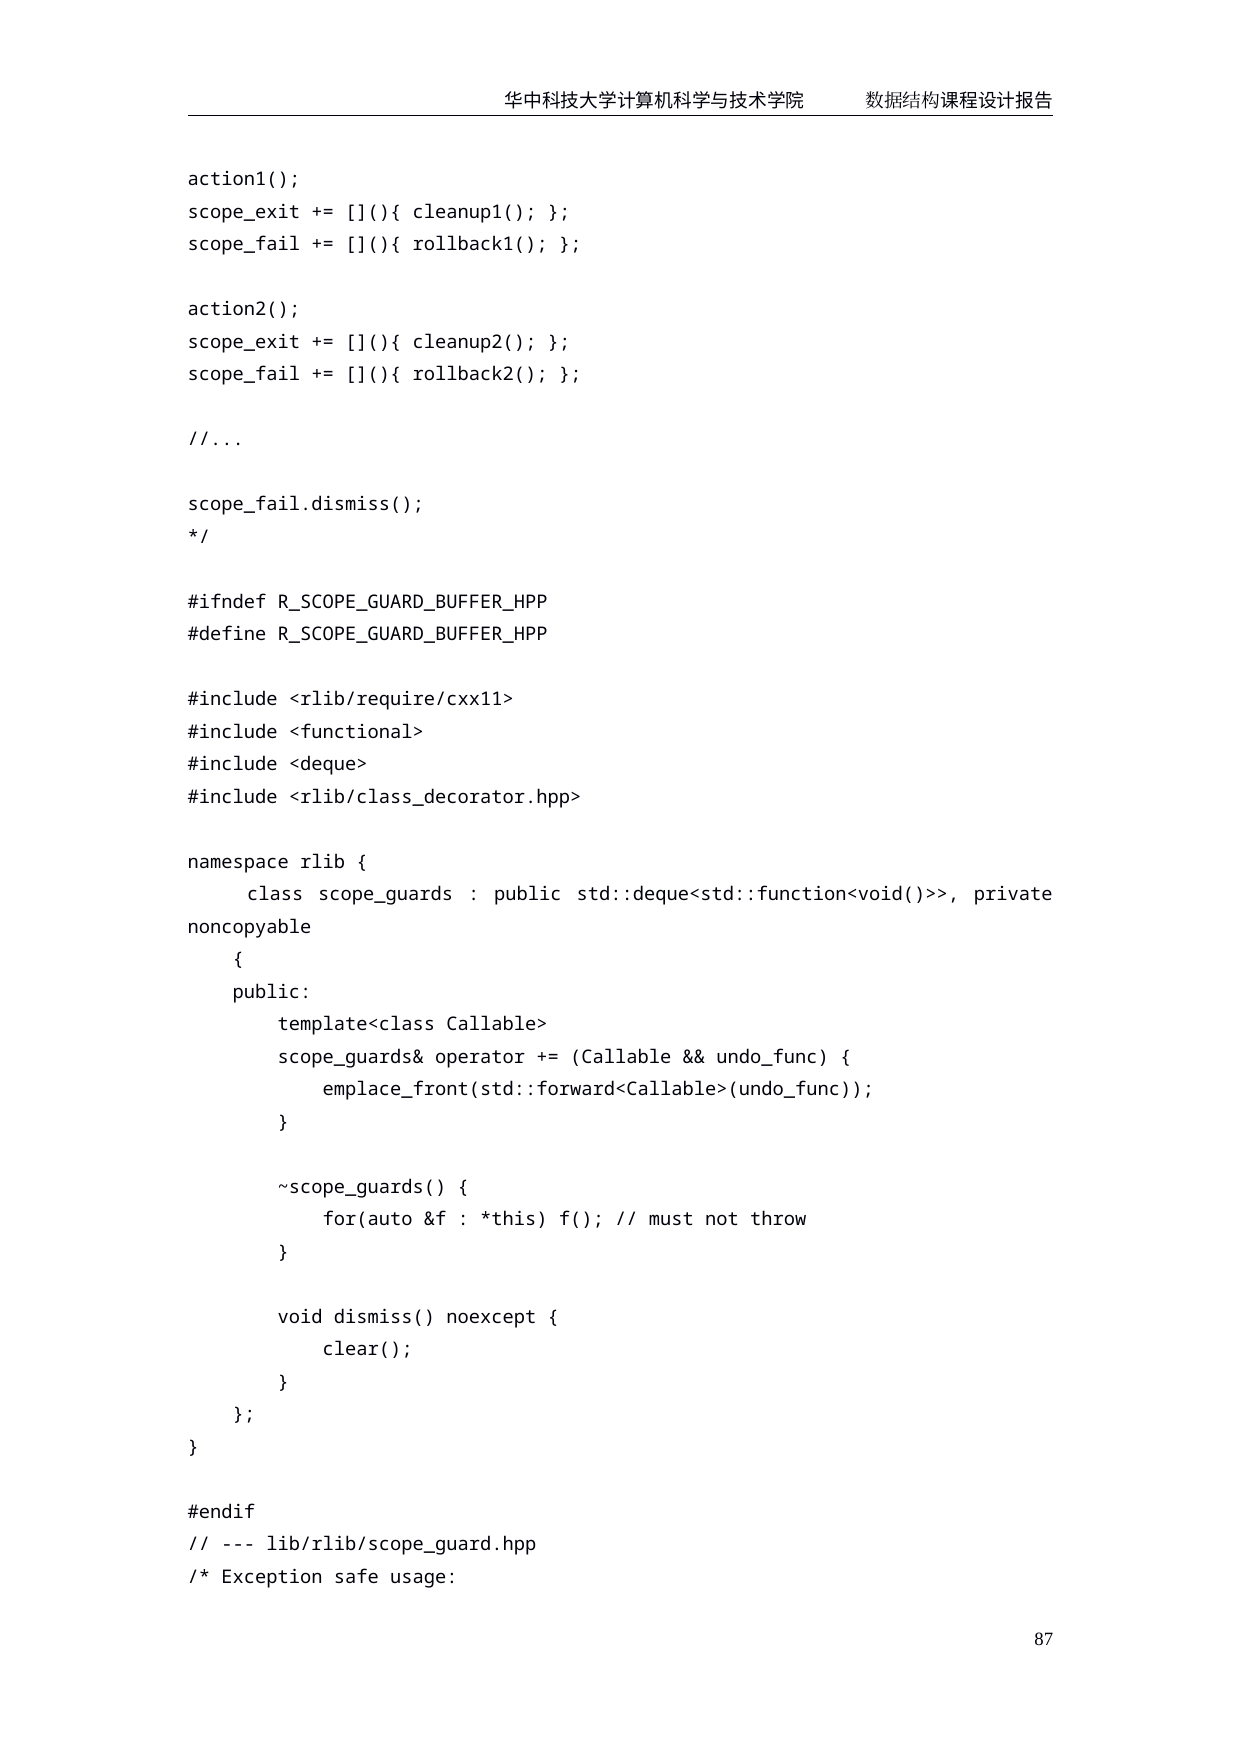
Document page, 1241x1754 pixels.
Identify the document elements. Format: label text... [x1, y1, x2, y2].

text void dismiss() noexcept { [187, 1299, 1053, 1332]
text // --- lib/rlib/scope_guard.hpp [187, 1527, 1053, 1559]
text }; [187, 1397, 1053, 1429]
text { [187, 942, 1053, 974]
text ~scope_guards() { [187, 1169, 1053, 1202]
text #ifndef R_SCOPE_GUARD_BUFFER_HPP [187, 584, 1053, 617]
text */ [187, 519, 1053, 552]
text } [187, 1429, 1053, 1462]
text scope_fail += [](){ rollback2(); }; [187, 357, 1053, 389]
text #include <rlib/class_decorator.hpp> [187, 779, 1053, 812]
text action2(); [187, 292, 1053, 324]
text action1(); [187, 162, 1053, 194]
text #include <deque> [187, 747, 1053, 779]
text scope_fail += [](){ rollback1(); }; [187, 227, 1053, 259]
text //... [187, 422, 1053, 454]
text scope_exit += [](){ cleanup2(); }; [187, 324, 1053, 357]
text scope_exit += [](){ cleanup1(); }; [187, 194, 1053, 227]
text scope_guards& operator += (Callable && undo_func) { [187, 1039, 1053, 1072]
text /* Exception safe usage: [187, 1559, 1053, 1592]
text emplace_front(std::forward<Callable>(undo_func)); [187, 1072, 1053, 1104]
text #include <functional> [187, 714, 1053, 747]
text #include <rlib/require/cxx11> [187, 682, 1053, 714]
text template<class Callable> [187, 1007, 1053, 1039]
text clear(); [187, 1332, 1053, 1364]
text } [187, 1364, 1053, 1397]
text #endif [187, 1494, 1053, 1527]
text public: [187, 974, 1053, 1007]
text class scope_guards : public std::deque<std::function<void()>>, private noncopyable [187, 877, 1053, 942]
text namespace rlib { [187, 844, 1053, 877]
text } [187, 1234, 1053, 1267]
text scope_fail.dismiss(); [187, 487, 1053, 519]
text } [187, 1104, 1053, 1137]
text for(auto &f : *this) f(); // must not throw [187, 1202, 1053, 1234]
text #define R_SCOPE_GUARD_BUFFER_HPP [187, 617, 1053, 649]
